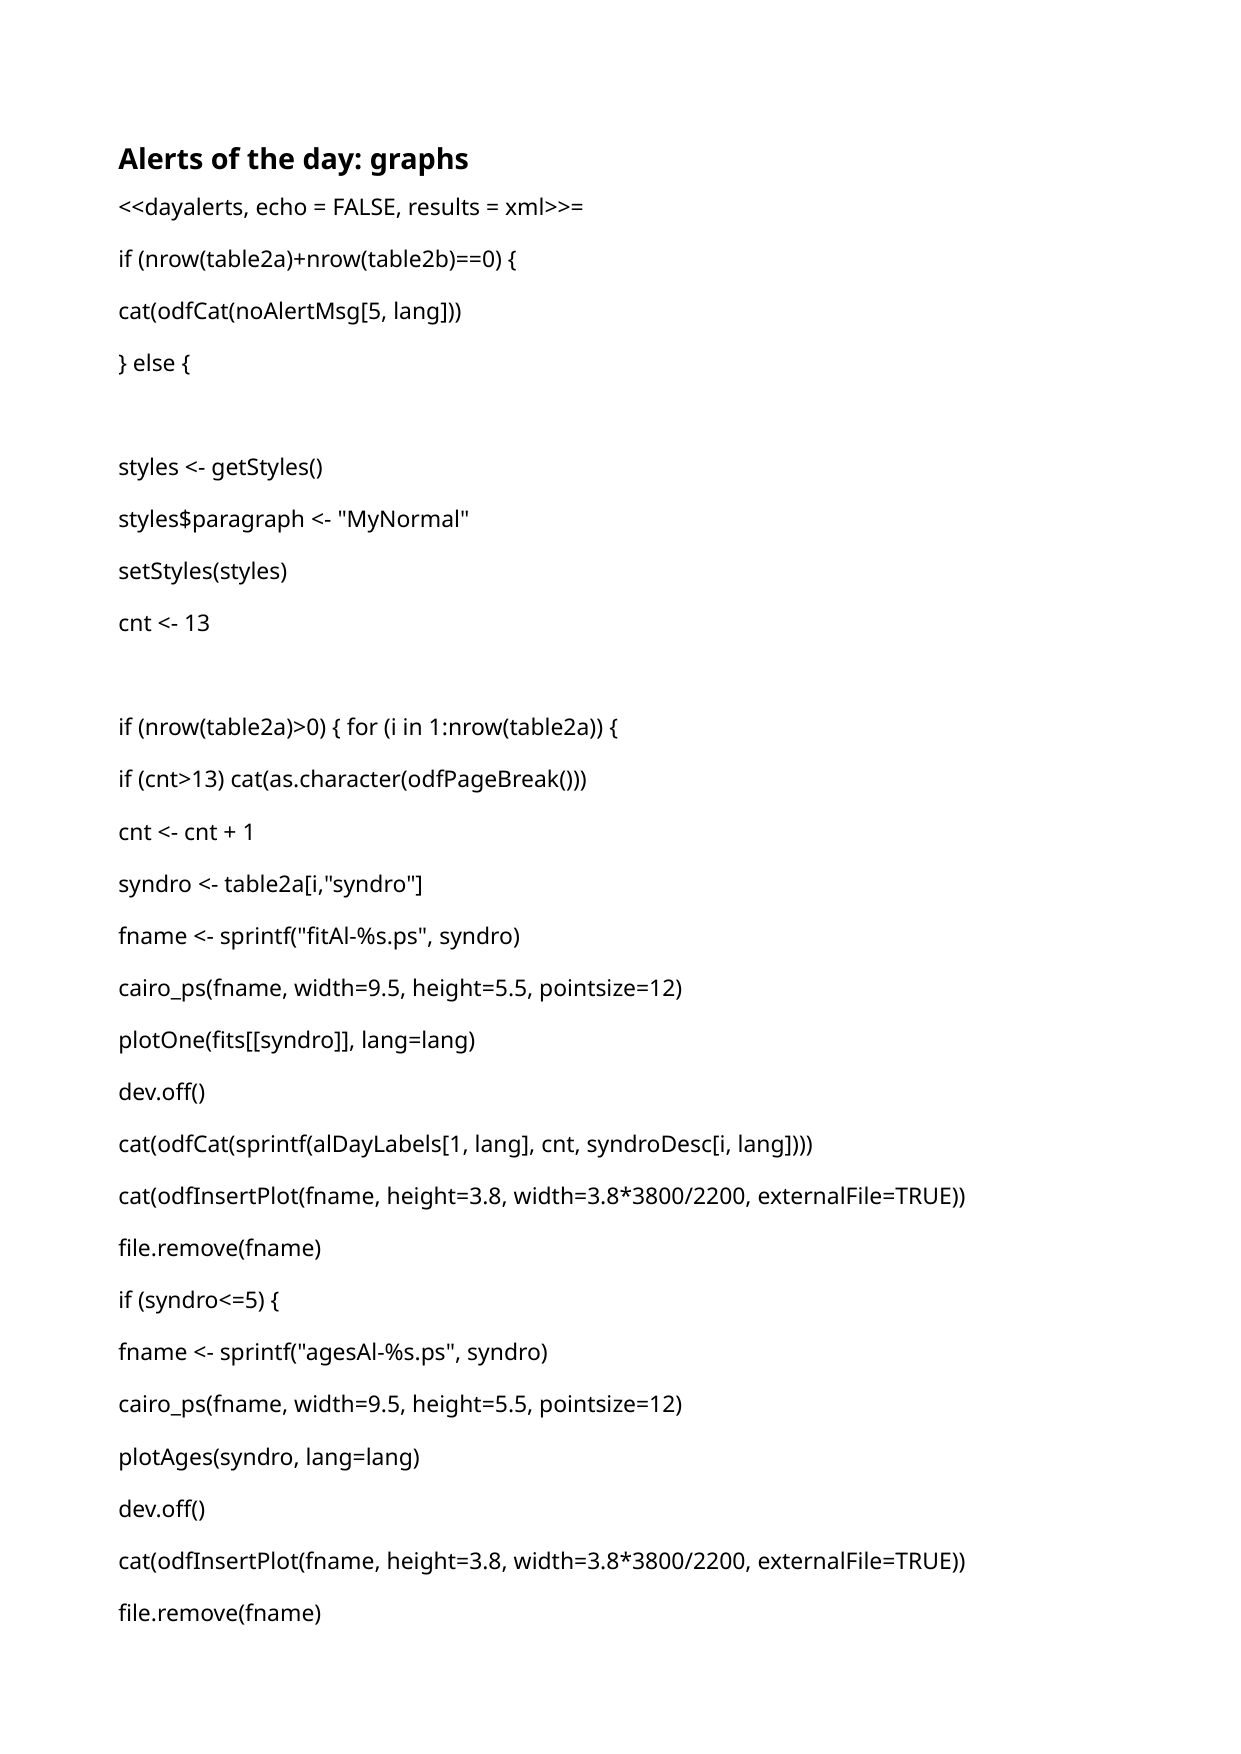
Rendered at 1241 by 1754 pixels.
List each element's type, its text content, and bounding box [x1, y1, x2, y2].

text dev.off() [118, 1493, 1122, 1524]
text file.remove(fname) [118, 1232, 1122, 1263]
text } else { [118, 347, 1122, 378]
text dev.off() [118, 1076, 1122, 1107]
text syndro <- table2a[i,"syndro"] [118, 868, 1122, 899]
text plotOne(fits[[syndro]], lang=lang) [118, 1024, 1122, 1055]
text cat(odfInsertPlot(fname, height=3.8, width=3.8*3800/2200, externalFile=TRUE)) [118, 1180, 1122, 1211]
text fname <- sprintf("fitAl-%s.ps", syndro) [118, 920, 1122, 951]
text cat(odfCat(sprintf(alDayLabels[1, lang], cnt, syndroDesc[i, lang]))) [118, 1128, 1122, 1159]
text setStyles(styles) [118, 555, 1122, 586]
text cat(odfInsertPlot(fname, height=3.8, width=3.8*3800/2200, externalFile=TRUE)) [118, 1545, 1122, 1576]
text cat(odfCat(noAlertMsg[5, lang])) [118, 295, 1122, 326]
text fname <- sprintf("agesAl-%s.ps", syndro) [118, 1336, 1122, 1368]
text if (nrow(table2a)>0) { for (i in 1:nrow(table2a)) { [118, 711, 1122, 743]
text if (cnt>13) cat(as.character(odfPageBreak())) [118, 763, 1122, 795]
text cairo_ps(fname, width=9.5, height=5.5, pointsize=12) [118, 1388, 1122, 1420]
text <<dayalerts, echo = FALSE, results = xml>>= [118, 191, 1122, 222]
text file.remove(fname) [118, 1597, 1122, 1628]
text if (syndro<=5) { [118, 1284, 1122, 1316]
text styles <- getStyles() [118, 451, 1122, 482]
text cnt <- 13 [118, 607, 1122, 638]
text if (nrow(table2a)+nrow(table2b)==0) { [118, 243, 1122, 274]
text cnt <- cnt + 1 [118, 816, 1122, 847]
text plotAges(syndro, lang=lang) [118, 1441, 1122, 1472]
text styles$paragraph <- "MyNormal" [118, 503, 1122, 534]
subtitle Alerts of the day: graphs [118, 139, 1122, 178]
text cairo_ps(fname, width=9.5, height=5.5, pointsize=12) [118, 972, 1122, 1003]
